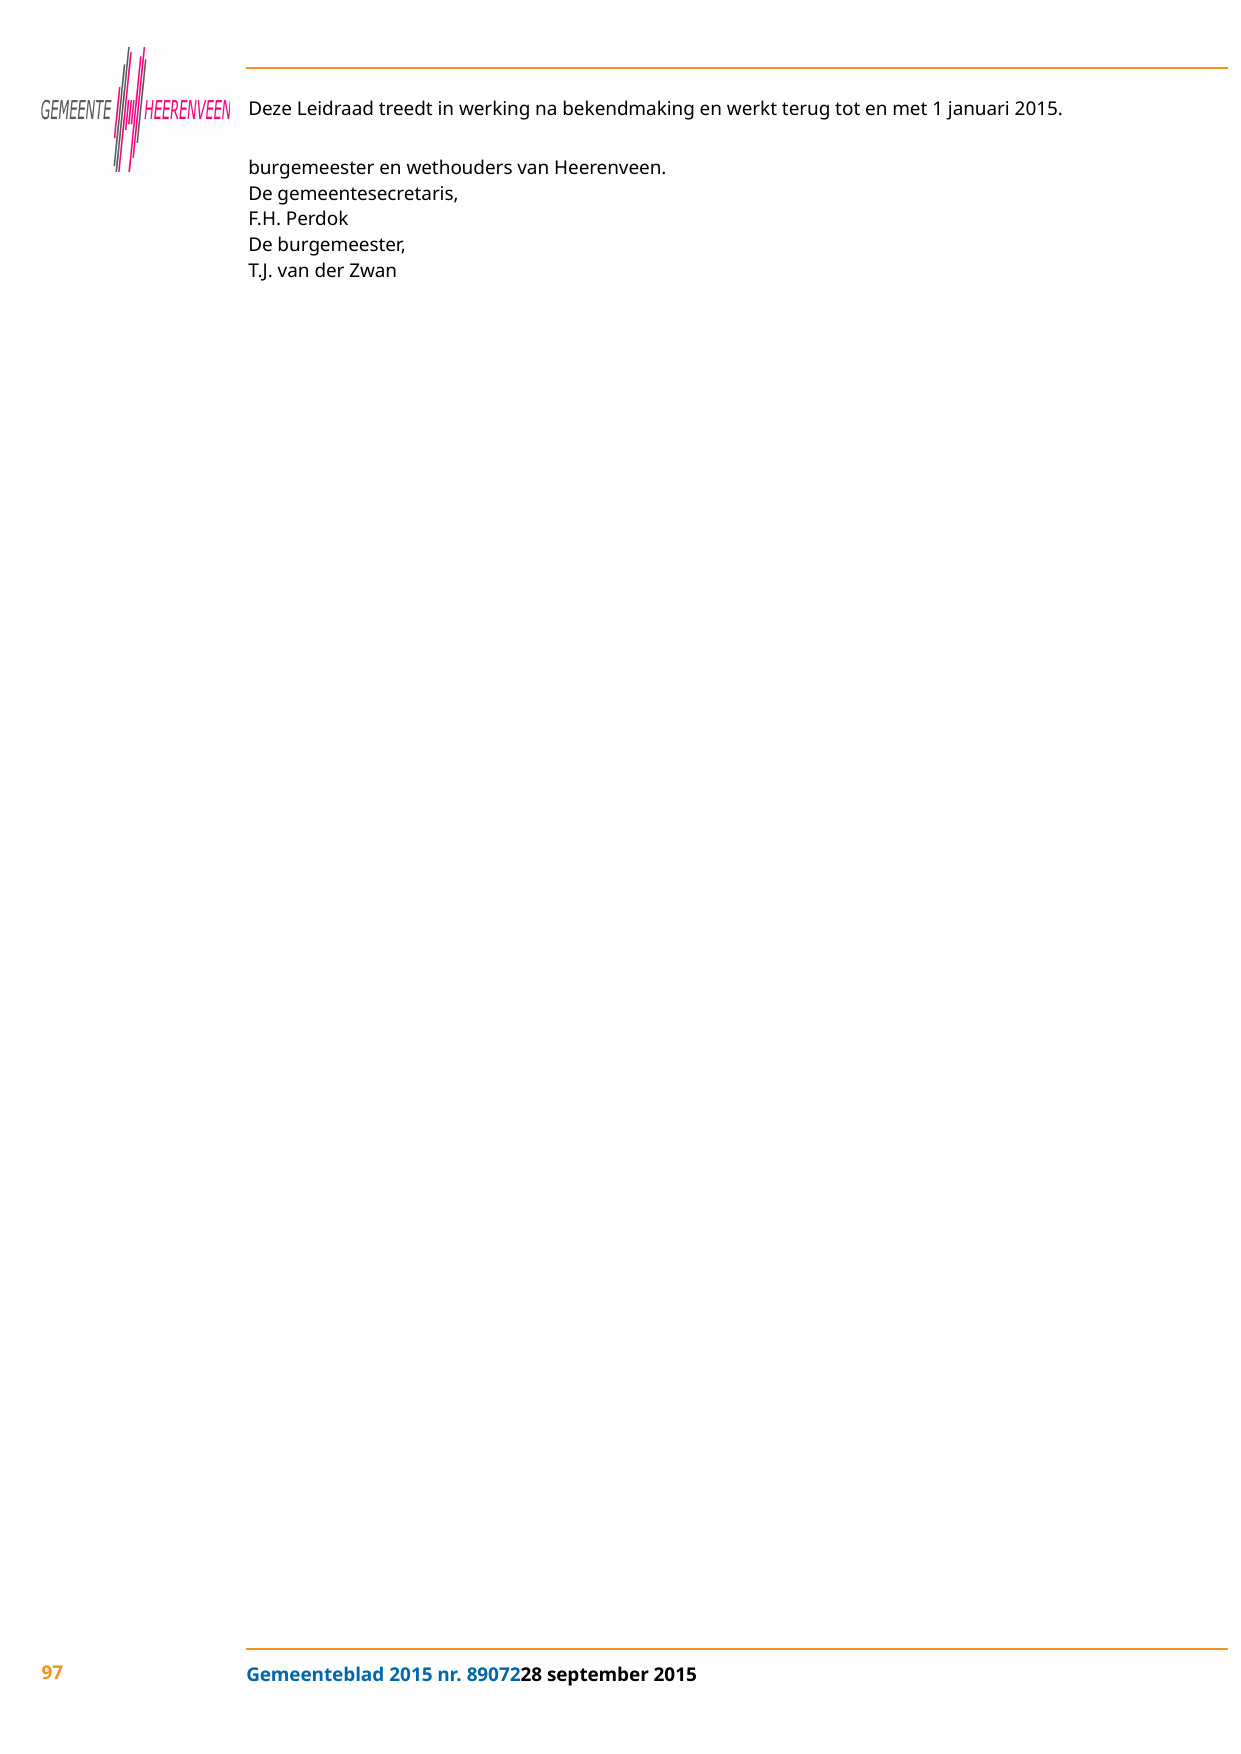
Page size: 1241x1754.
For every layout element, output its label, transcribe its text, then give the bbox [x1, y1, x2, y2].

picture [41, 47, 231, 172]
text burgemeester en wethouders van Heerenveen. [248, 154, 1152, 180]
text De burgemeester, [248, 231, 1152, 257]
text T.J. van der Zwan [248, 257, 1152, 283]
text F.H. Perdok [248, 205, 1152, 231]
text De gemeentesecretaris, [248, 180, 1152, 205]
text Deze Leidraad treedt in werking na bekendmaking en werkt terug tot en met 1 januari 2015. [248, 95, 1152, 121]
